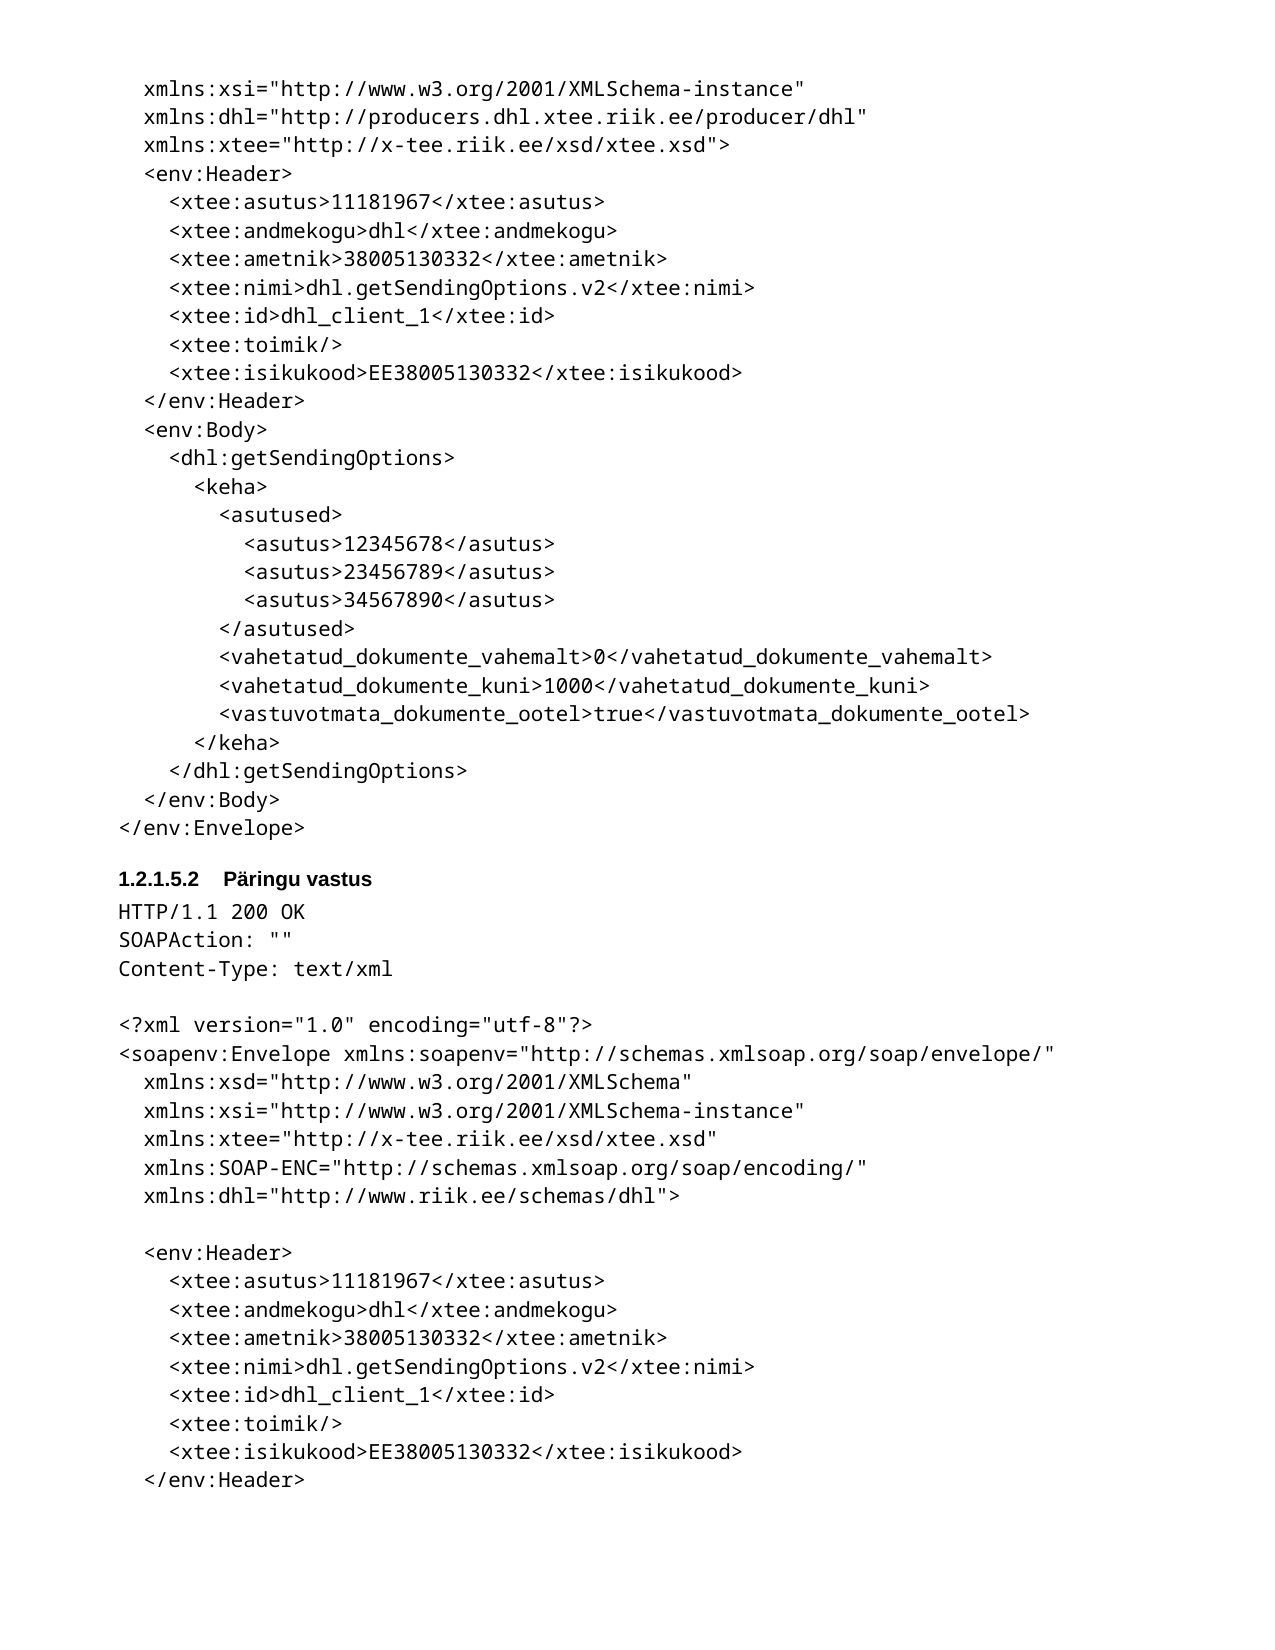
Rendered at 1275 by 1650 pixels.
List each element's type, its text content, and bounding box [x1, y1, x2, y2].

text </env:Envelope> [118, 813, 1157, 842]
text <dhl:getSendingOptions> [118, 443, 1157, 472]
text </env:Header> [118, 1466, 1157, 1494]
text <xtee:isikukood>EE38005130332</xtee:isikukood> [118, 358, 1157, 387]
text </asutused> [118, 614, 1157, 642]
text HTTP/1.1 200 OK [118, 897, 1157, 925]
text <vahetatud_dokumente_kuni>1000</vahetatud_dokumente_kuni> [118, 671, 1157, 699]
text <vastuvotmata_dokumente_ootel>true</vastuvotmata_dokumente_ootel> [118, 699, 1157, 728]
text </keha> [118, 728, 1157, 756]
text <xtee:andmekogu>dhl</xtee:andmekogu> [118, 216, 1157, 244]
text <?xml version="1.0" encoding="utf-8"?> [118, 1011, 1157, 1039]
text <asutus>12345678</asutus> [118, 529, 1157, 557]
text </dhl:getSendingOptions> [118, 756, 1157, 785]
subtitle Päringu vastus [118, 867, 1157, 891]
text xmlns:SOAP-ENC="http://schemas.xmlsoap.org/soap/encoding/" [118, 1153, 1157, 1181]
text <soapenv:Envelope xmlns:soapenv="http://schemas.xmlsoap.org/soap/envelope/" [118, 1039, 1157, 1067]
text <vahetatud_dokumente_vahemalt>0</vahetatud_dokumente_vahemalt> [118, 642, 1157, 671]
text <env:Body> [118, 415, 1157, 443]
text </env:Body> [118, 785, 1157, 813]
text </env:Header> [118, 387, 1157, 415]
text <xtee:andmekogu>dhl</xtee:andmekogu> [118, 1295, 1157, 1323]
text <env:Header> [118, 1238, 1157, 1266]
text <xtee:ametnik>38005130332</xtee:ametnik> [118, 1323, 1157, 1352]
text <xtee:nimi>dhl.getSendingOptions.v2</xtee:nimi> [118, 1352, 1157, 1380]
text xmlns:xtee="http://x-tee.riik.ee/xsd/xtee.xsd"> [118, 131, 1157, 159]
text Content-Type: text/xml [118, 954, 1157, 982]
text <asutus>23456789</asutus> [118, 557, 1157, 586]
text <env:Header> [118, 159, 1157, 187]
text xmlns:xsd="http://www.w3.org/2001/XMLSchema" [118, 1067, 1157, 1096]
text xmlns:xtee="http://x-tee.riik.ee/xsd/xtee.xsd" [118, 1124, 1157, 1153]
text <xtee:toimik/> [118, 330, 1157, 358]
text <xtee:ametnik>38005130332</xtee:ametnik> [118, 244, 1157, 273]
text SOAPAction: "" [118, 925, 1157, 954]
text xmlns:dhl="http://producers.dhl.xtee.riik.ee/producer/dhl" [118, 102, 1157, 131]
text xmlns:xsi="http://www.w3.org/2001/XMLSchema-instance" [118, 74, 1157, 102]
text xmlns:xsi="http://www.w3.org/2001/XMLSchema-instance" [118, 1096, 1157, 1124]
text <keha> [118, 472, 1157, 500]
text xmlns:dhl="http://www.riik.ee/schemas/dhl"> [118, 1181, 1157, 1209]
text <xtee:asutus>11181967</xtee:asutus> [118, 187, 1157, 216]
text <xtee:toimik/> [118, 1409, 1157, 1437]
text <xtee:id>dhl_client_1</xtee:id> [118, 301, 1157, 330]
text <asutus>34567890</asutus> [118, 586, 1157, 614]
text <xtee:id>dhl_client_1</xtee:id> [118, 1380, 1157, 1409]
text <asutused> [118, 500, 1157, 529]
text <xtee:isikukood>EE38005130332</xtee:isikukood> [118, 1437, 1157, 1466]
text <xtee:nimi>dhl.getSendingOptions.v2</xtee:nimi> [118, 273, 1157, 301]
text <xtee:asutus>11181967</xtee:asutus> [118, 1266, 1157, 1295]
